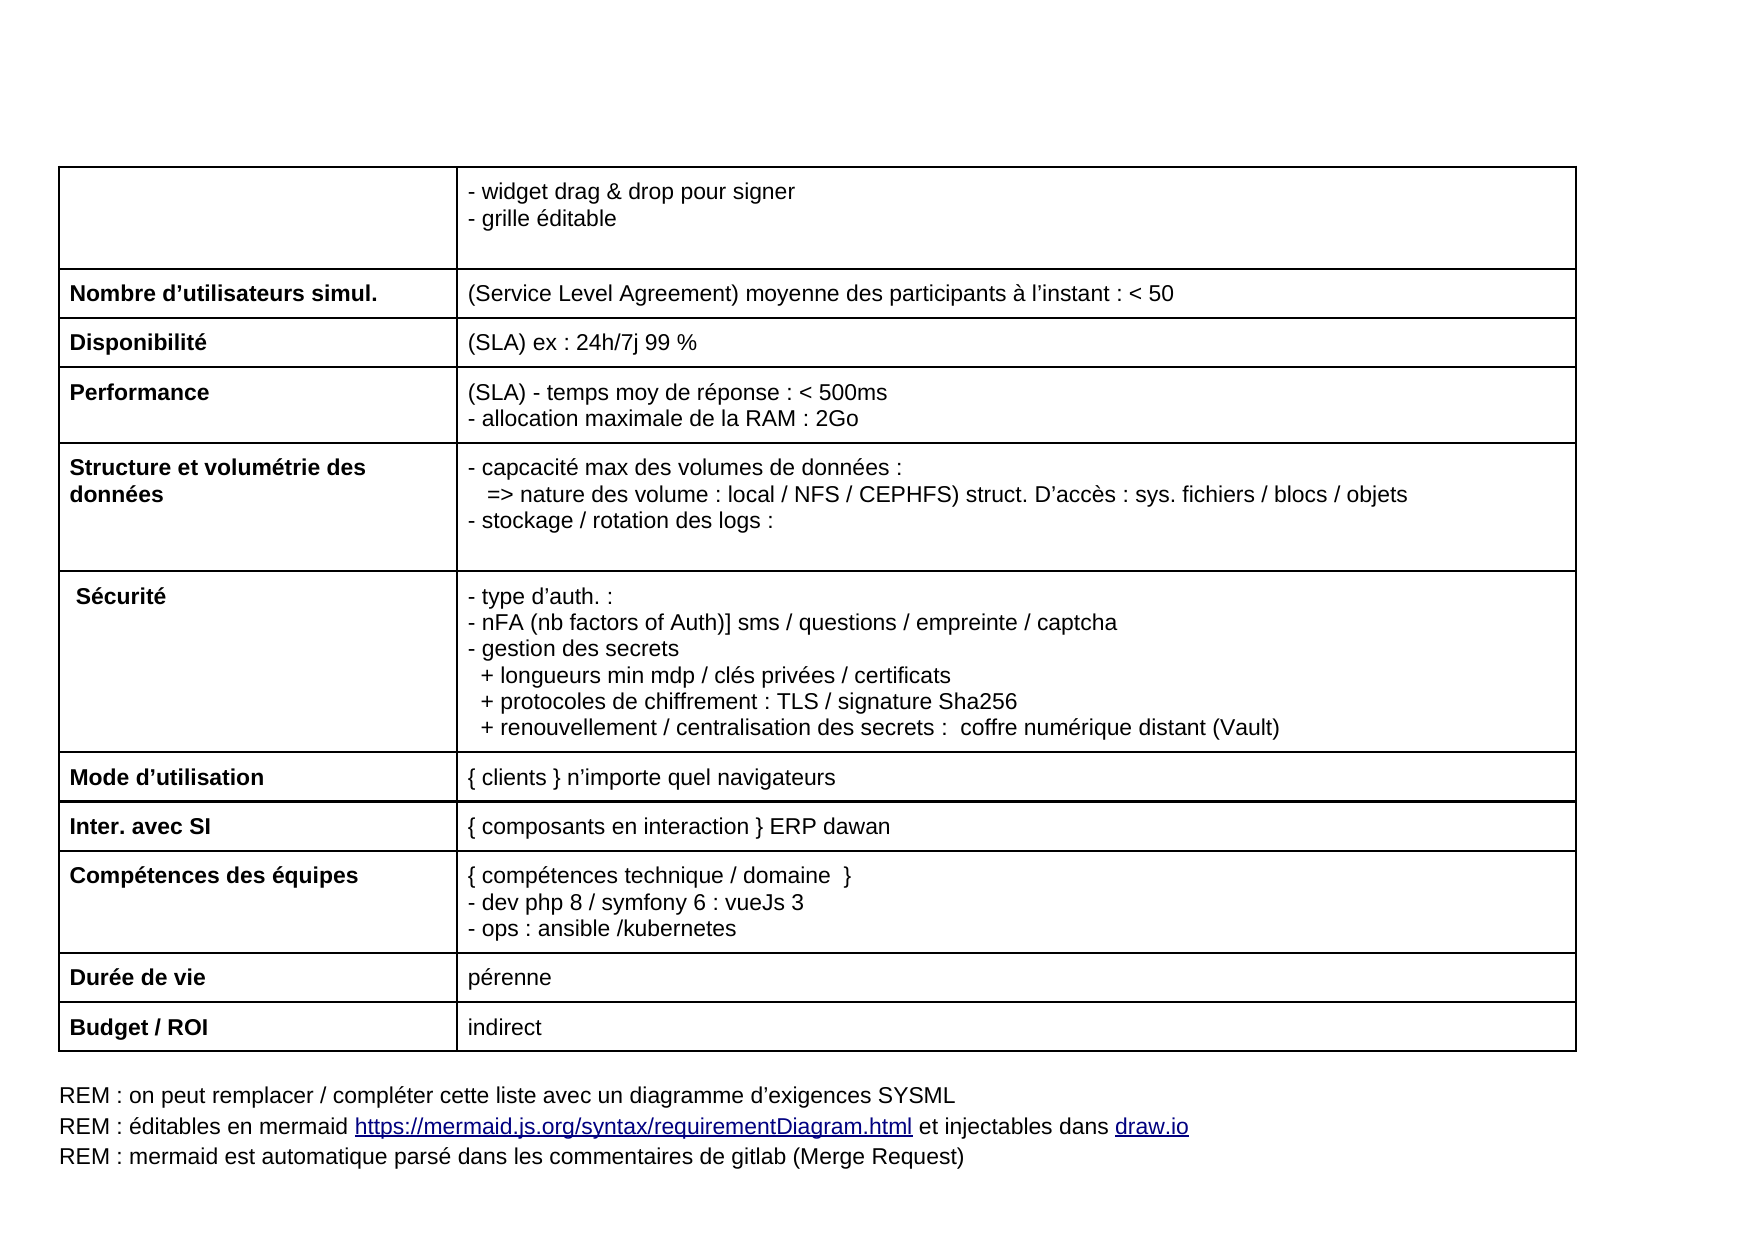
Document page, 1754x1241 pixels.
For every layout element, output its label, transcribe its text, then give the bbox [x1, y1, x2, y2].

table_cell (SLA) ex : 24h/7j 99 % [458, 319, 1575, 366]
table_cell Sécurité [60, 572, 456, 751]
table_cell - capcacité max des volumes de données : => nature des volume : local / NFS / CEPHFS) struct. D’accès : sys. fichiers / blocs / objets - stockage / rotation des logs : [458, 444, 1575, 570]
text REM : éditables en mermaid https://mermaid.js.org/syntax/requirementDiagram.html et injectables dans draw.io [59, 1113, 1695, 1139]
table_cell [60, 168, 456, 268]
table_cell { composants en interaction } ERP dawan [458, 803, 1575, 850]
table_cell - widget drag & drop pour signer - grille éditable [458, 168, 1575, 268]
text REM : mermaid est automatique parsé dans les commentaires de gitlab (Merge Request) [59, 1143, 1695, 1169]
table_cell Nombre d’utilisateurs simul. [60, 270, 456, 317]
table_cell Durée de vie [60, 954, 456, 1001]
table_cell Disponibilité [60, 319, 456, 366]
table_cell Mode d’utilisation [60, 753, 456, 800]
table_cell (Service Level Agreement) moyenne des participants à l’instant : < 50 [458, 270, 1575, 317]
table_cell (SLA) - temps moy de réponse : < 500ms - allocation maximale de la RAM : 2Go [458, 368, 1575, 442]
table_cell Budget / ROI [60, 1003, 456, 1050]
table_cell Compétences des équipes [60, 852, 456, 952]
table_cell Inter. avec SI [60, 803, 456, 850]
text REM : on peut remplacer / compléter cette liste avec un diagramme d’exigences SYSML [59, 1082, 1695, 1109]
table_cell { clients } n’importe quel navigateurs [458, 753, 1575, 800]
table_cell - type d’auth. : - nFA (nb factors of Auth)] sms / questions / empreinte / captcha - gestion des secrets + longueurs min mdp / clés privées / certificats + protocoles de chiffrement : TLS / signature Sha256 + renouvellement / centralisation des secrets : coffre numérique distant (Vault) [458, 572, 1575, 751]
table_cell pérenne [458, 954, 1575, 1001]
table_cell indirect [458, 1003, 1575, 1050]
table_cell { compétences technique / domaine } - dev php 8 / symfony 6 : vueJs 3 - ops : ansible /kubernetes [458, 852, 1575, 952]
table_cell Performance [60, 368, 456, 442]
table_cell Structure et volumétrie des données [60, 444, 456, 570]
